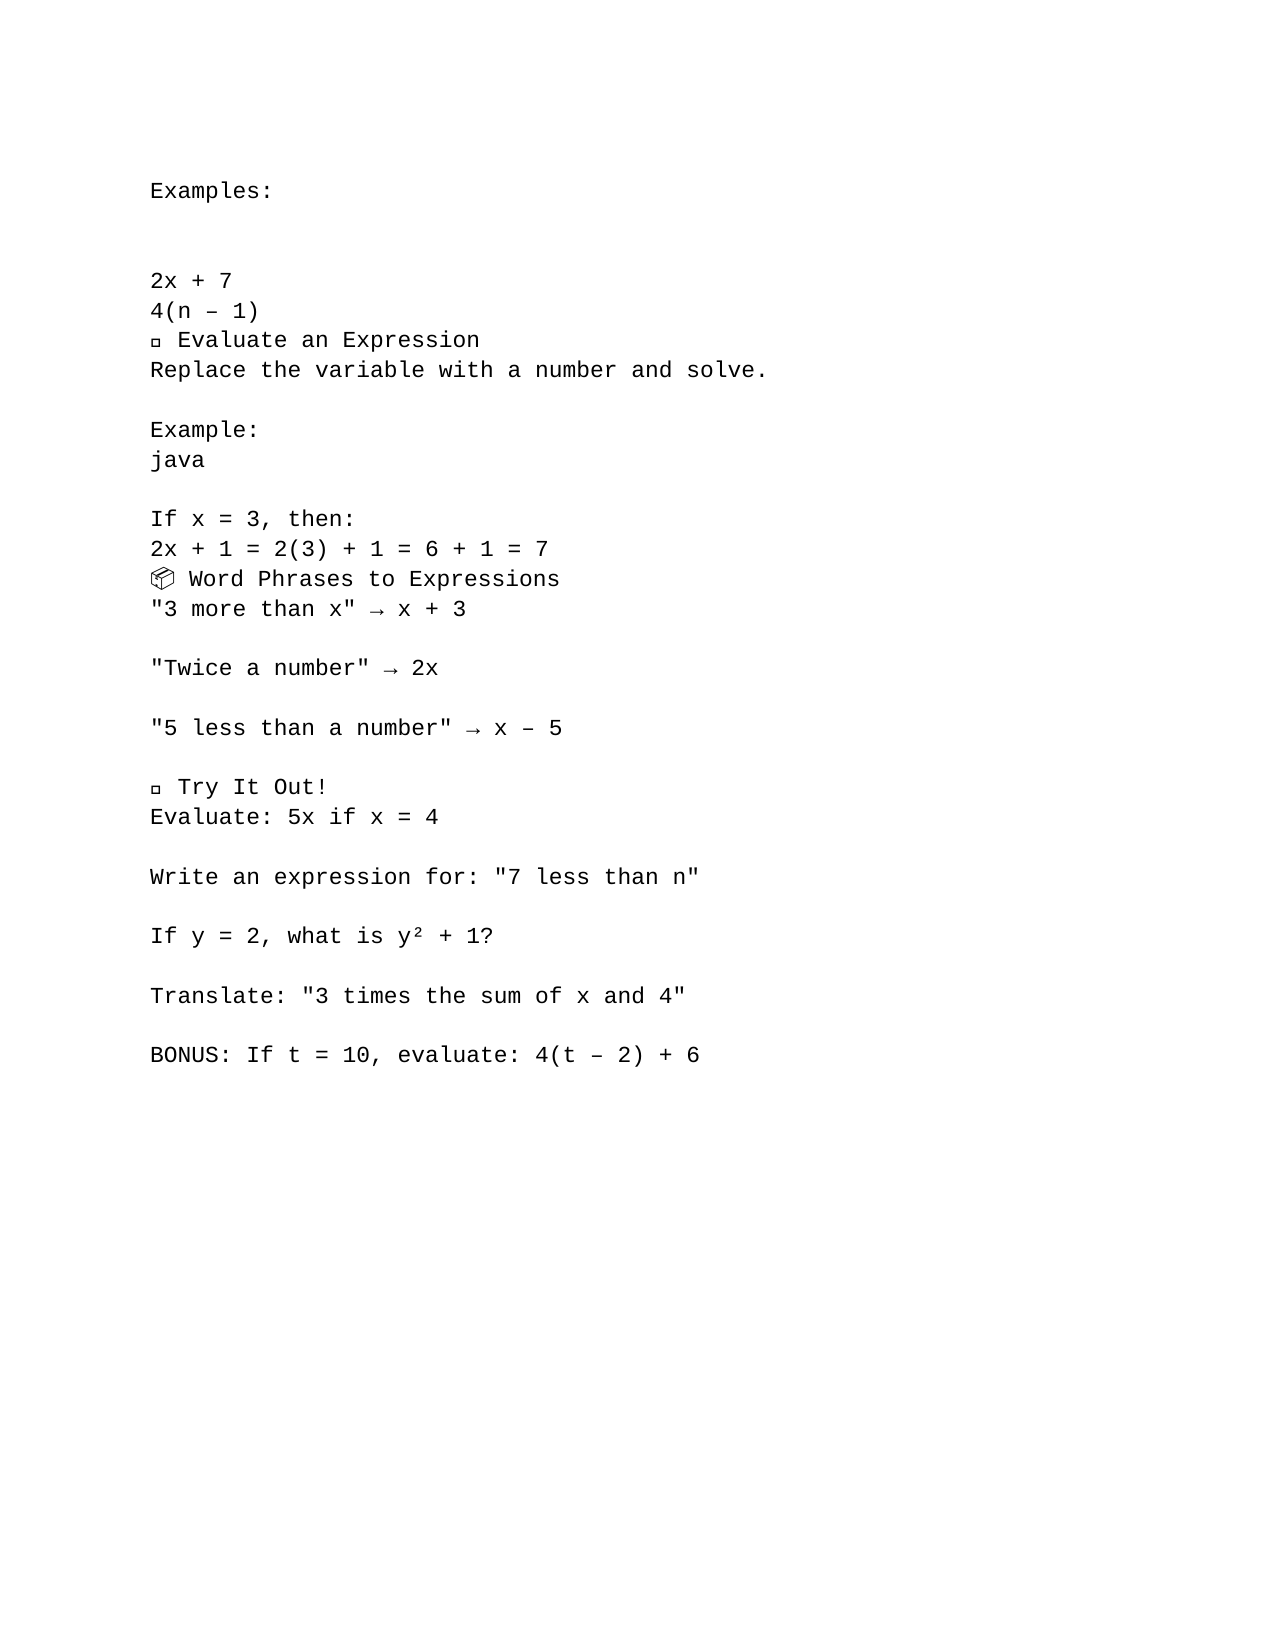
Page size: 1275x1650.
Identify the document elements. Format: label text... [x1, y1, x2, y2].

text 4(n – 1) [150, 299, 1125, 325]
text Example: [150, 418, 1125, 444]
text "Twice a number" → 2x [150, 656, 1125, 682]
text Examples: [150, 180, 1125, 206]
text If x = 3, then: [150, 507, 1125, 533]
text If y = 2, what is y² + 1? [150, 924, 1125, 951]
text Replace the variable with a number and solve. [150, 358, 1125, 384]
text 🧠 Try It Out! [150, 776, 1125, 802]
text java [150, 448, 1125, 474]
text "3 more than x" → x + 3 [150, 597, 1125, 623]
text Write an expression for: "7 less than n" [150, 865, 1125, 891]
text 🔄 Evaluate an Expression [150, 329, 1125, 355]
text "5 less than a number" → x – 5 [150, 716, 1125, 742]
text Evaluate: 5x if x = 4 [150, 805, 1125, 831]
text 📦 Word Phrases to Expressions [150, 567, 1125, 593]
text 2x + 7 [150, 269, 1125, 295]
text 2x + 1 = 2(3) + 1 = 6 + 1 = 7 [150, 537, 1125, 563]
text Translate: "3 times the sum of x and 4" [150, 984, 1125, 1010]
text BONUS: If t = 10, evaluate: 4(t – 2) + 6 [150, 1044, 1125, 1070]
